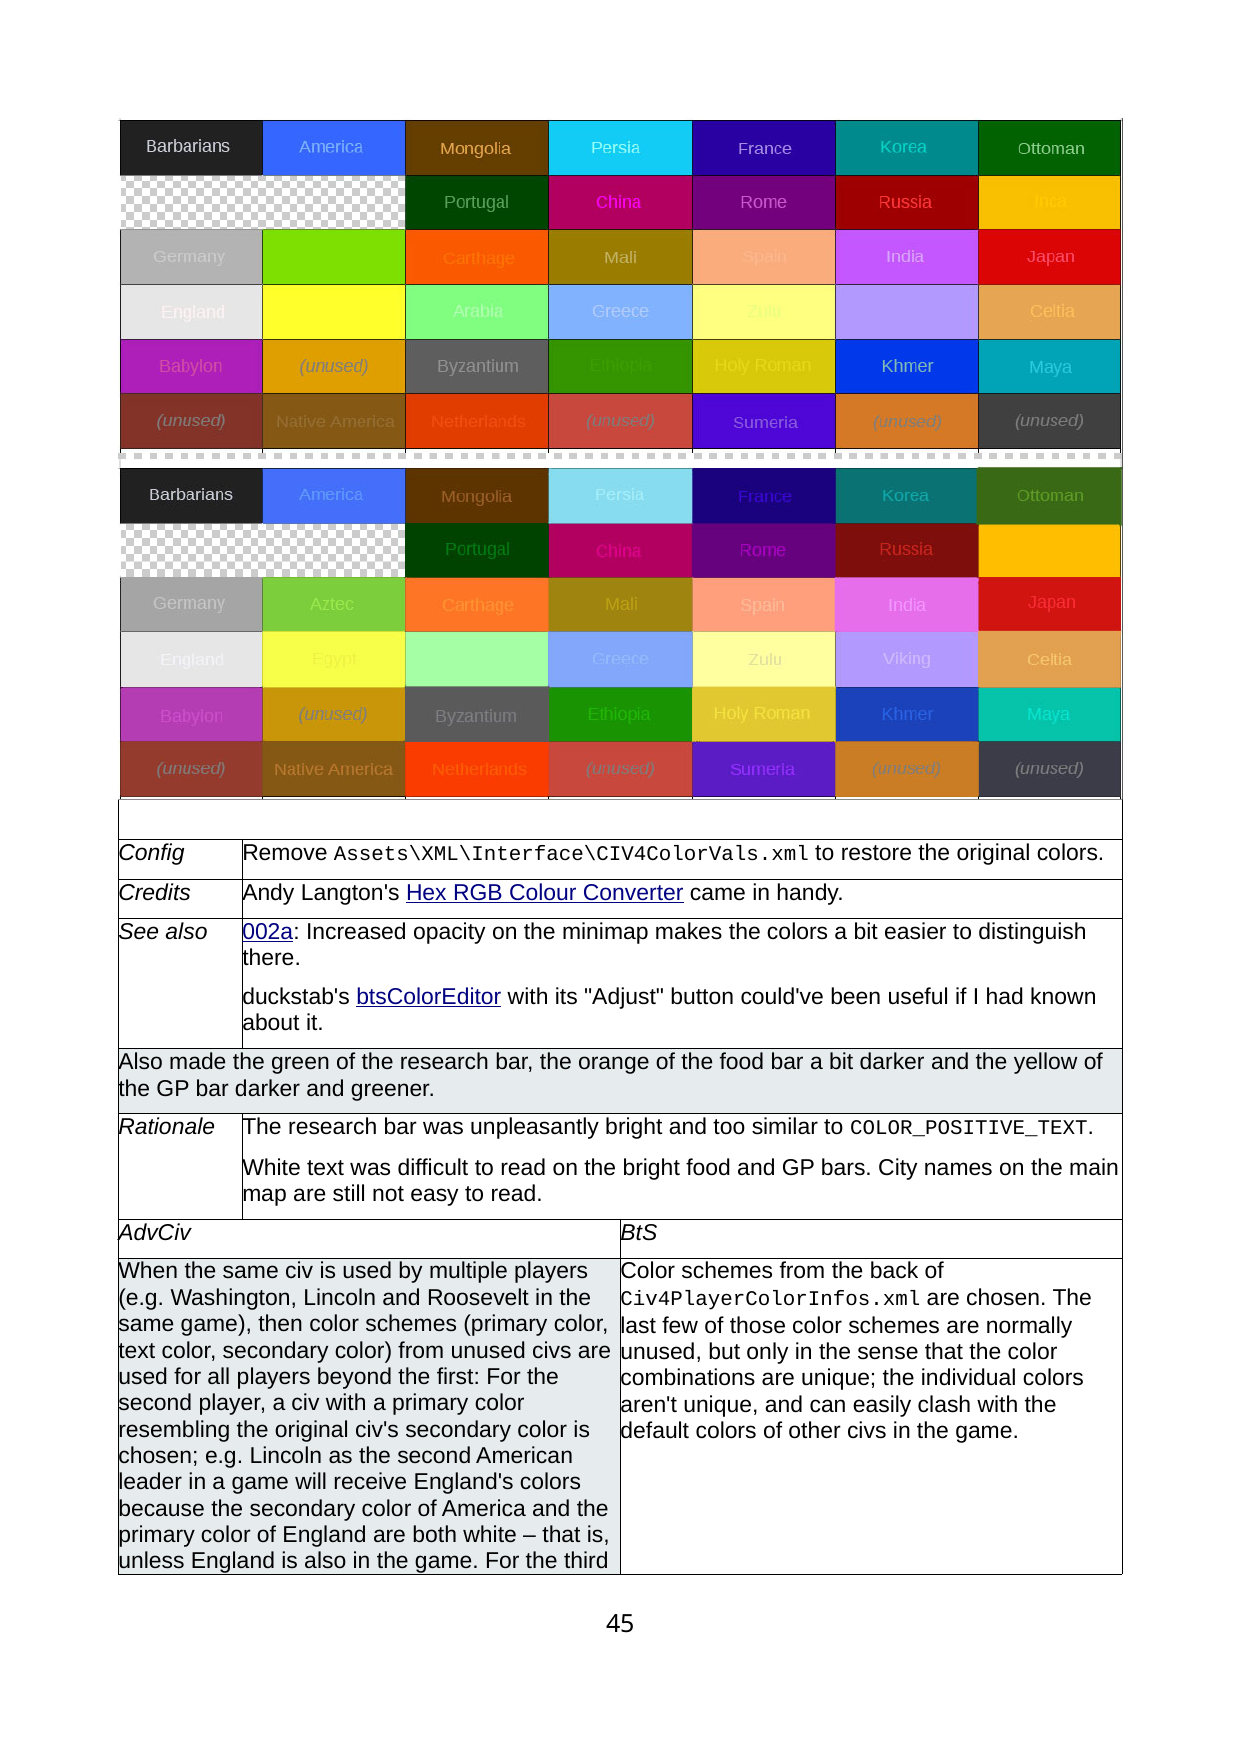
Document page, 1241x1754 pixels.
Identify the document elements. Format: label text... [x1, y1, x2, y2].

table_cell Rationale [119, 1114, 242, 1218]
table_cell See also [119, 919, 242, 1048]
table_cell Andy Langton's Hex RGB Colour Converter came in handy. [243, 880, 1122, 918]
table_cell AdvCiv [119, 1220, 620, 1257]
table_cell Also made the green of the research bar, the orange of the food bar a bit darker and the yellow of the GP bar darker and greener. [119, 1049, 1122, 1113]
table_cell BtS [621, 1220, 1122, 1257]
table_cell The research bar was unpleasantly bright and too similar to COLOR_POSITIVE_TEXT. White text was difficult to read on the bright food and GP bars. City names on the main map are still not easy to read. [243, 1114, 1122, 1218]
table_cell Remove Assets\XML\Interface\CIV4ColorVals.xml to restore the original colors. [243, 840, 1122, 879]
table_cell 002a: Increased opacity on the minimap makes the colors a bit easier to distinguish there. duckstab's btsColorEditor with its "Adjust" button could've been useful if I had known about it. [243, 919, 1122, 1048]
table_cell Color schemes from the back of Civ4PlayerColorInfos.xml are chosen. The last few of those color schemes are normally unused, but only in the sense that the color combinations are unique; the individual colors aren't unique, and can easily clash with the default colors of other civs in the game. [621, 1259, 1122, 1574]
table_cell Credits [119, 880, 242, 918]
table_cell [119, 800, 1122, 839]
table_cell Config [119, 840, 242, 879]
table_cell When the same civ is used by multiple players (e.g. Washington, Lincoln and Roosevelt in the same game), then color schemes (primary color, text color, secondary color) from unused civs are used for all players beyond the first: For the second player, a civ with a primary color resembling the original civ's secondary color is chosen; e.g. Lincoln as the second American leader in a game will receive England's colors because the secondary color of America and the primary color of England are both white – that is, unless England is also in the game. For the third [119, 1259, 620, 1574]
picture [118, 118, 1123, 800]
